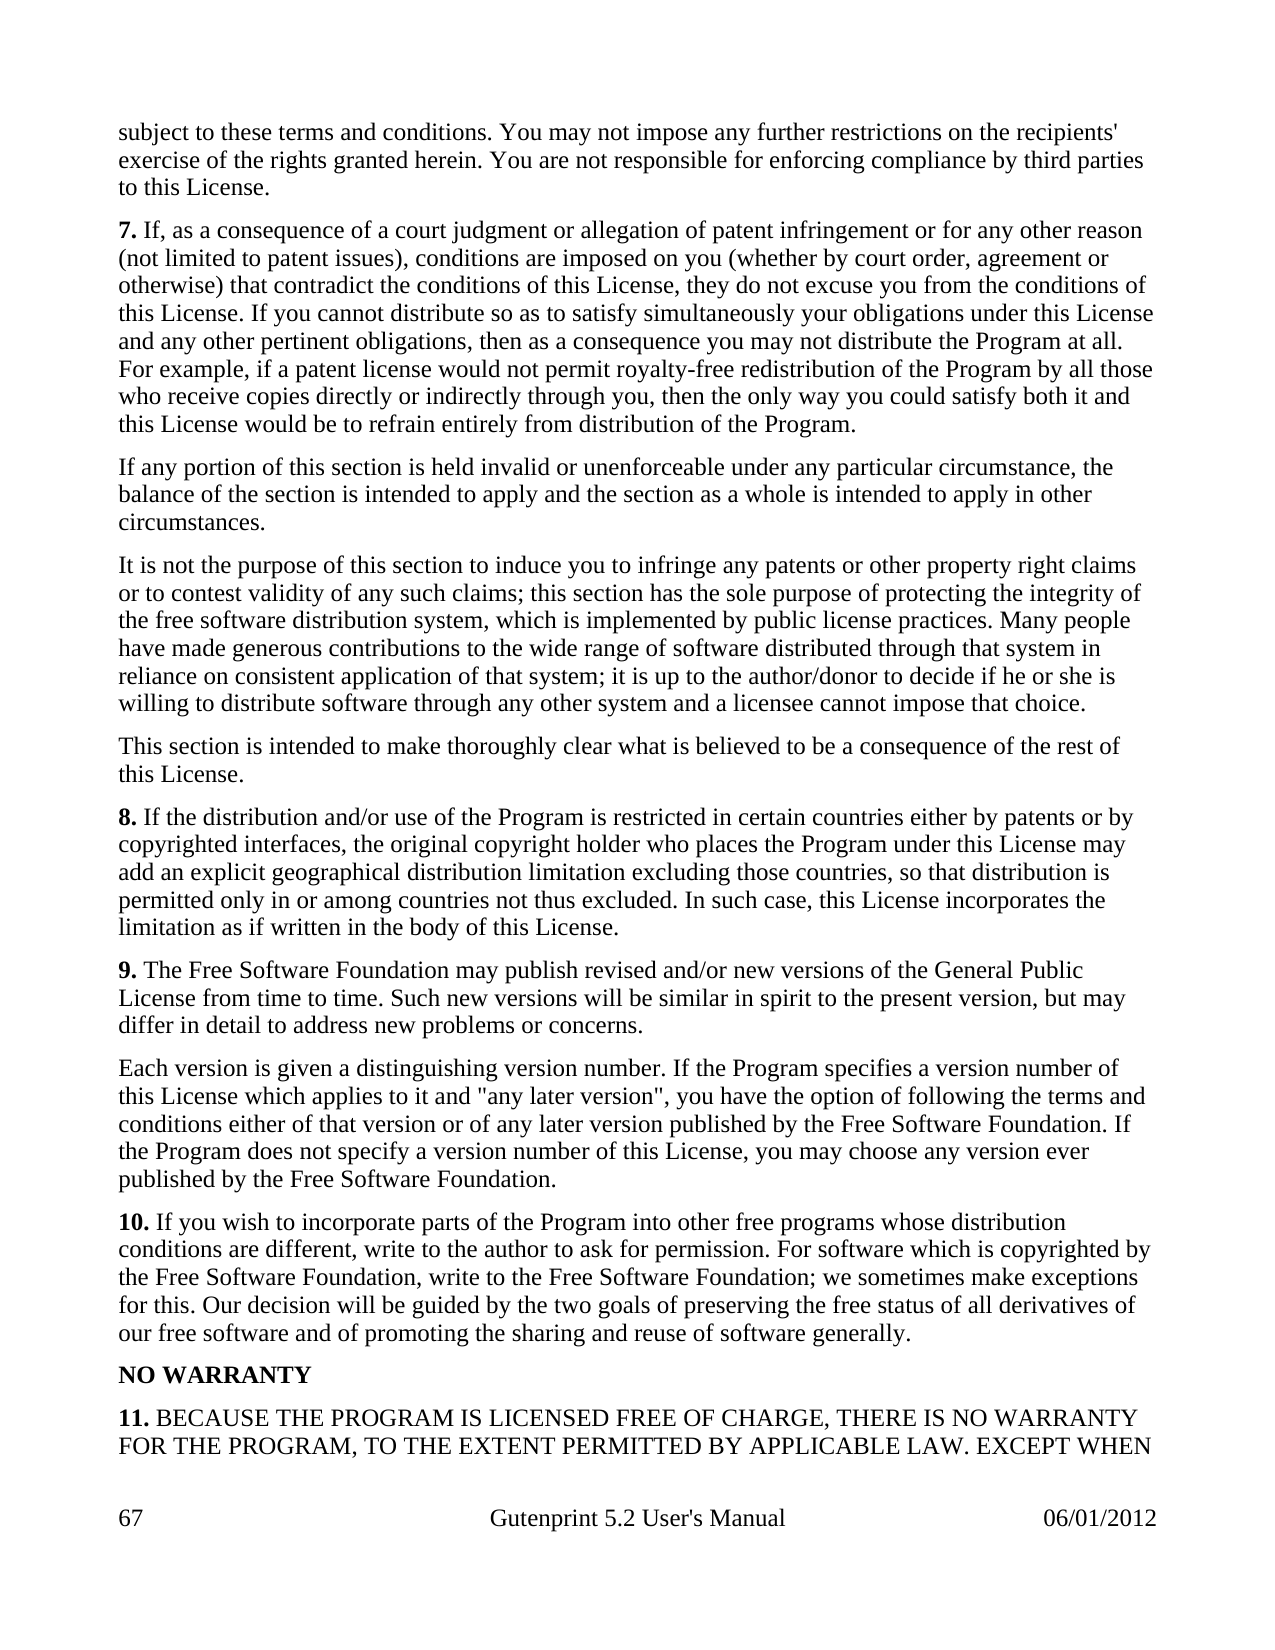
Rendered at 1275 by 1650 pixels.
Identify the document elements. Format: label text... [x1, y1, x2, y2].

text NO WARRANTY [118, 1361, 1157, 1389]
text 8. If the distribution and/or use of the Program is restricted in certain countries either by patents or by copyrighted interfaces, the original copyright holder who places the Program under this License may add an explicit geographical distribution limitation excluding those countries, so that distribution is permitted only in or among countries not thus excluded. In such case, this License incorporates the limitation as if written in the body of this License. [118, 803, 1157, 941]
text subject to these terms and conditions. You may not impose any further restrictions on the recipients' exercise of the rights granted herein. You are not responsible for enforcing compliance by third parties to this License. [118, 118, 1157, 201]
text If any portion of this section is held invalid or unenforceable under any particular circumstance, the balance of the section is intended to apply and the section as a whole is intended to apply in other circumstances. [118, 453, 1157, 536]
text This section is intended to make thoroughly clear what is believed to be a consequence of the rest of this License. [118, 732, 1157, 788]
text 7. If, as a consequence of a court judgment or allegation of patent infringement or for any other reason (not limited to patent issues), conditions are imposed on you (whether by court order, agreement or otherwise) that contradict the conditions of this License, they do not excuse you from the conditions of this License. If you cannot distribute so as to satisfy simultaneously your obligations under this License and any other pertinent obligations, then as a consequence you may not distribute the Program at all. For example, if a patent license would not permit royalty-free redistribution of the Program by all those who receive copies directly or indirectly through you, then the only way you could satisfy both it and this License would be to refrain entirely from distribution of the Program. [118, 216, 1157, 438]
text 11. BECAUSE THE PROGRAM IS LICENSED FREE OF CHARGE, THERE IS NO WARRANTY FOR THE PROGRAM, TO THE EXTENT PERMITTED BY APPLICABLE LAW. EXCEPT WHEN [118, 1404, 1157, 1459]
text 9. The Free Software Foundation may publish revised and/or new versions of the General Public License from time to time. Such new versions will be similar in spirit to the present version, but may differ in detail to address new problems or concerns. [118, 956, 1157, 1039]
text 10. If you wish to incorporate parts of the Program into other free programs whose distribution conditions are different, write to the author to ask for permission. For software which is copyrighted by the Free Software Foundation, write to the Free Software Foundation; we sometimes make exceptions for this. Our decision will be guided by the two goals of preserving the free status of all derivatives of our free software and of promoting the sharing and reuse of software generally. [118, 1208, 1157, 1346]
text It is not the purpose of this section to induce you to infringe any patents or other property right claims or to contest validity of any such claims; this section has the sole purpose of protecting the integrity of the free software distribution system, which is implemented by public license practices. Many people have made generous contributions to the wide range of software distributed through that system in reliance on consistent application of that system; it is up to the author/donor to decide if he or she is willing to distribute software through any other system and a licensee cannot impose that choice. [118, 551, 1157, 717]
text Each version is given a distinguishing version number. If the Program specifies a version number of this License which applies to it and "any later version", you have the option of following the terms and conditions either of that version or of any later version published by the Free Software Foundation. If the Program does not specify a version number of this License, you may choose any version ever published by the Free Software Foundation. [118, 1054, 1157, 1193]
